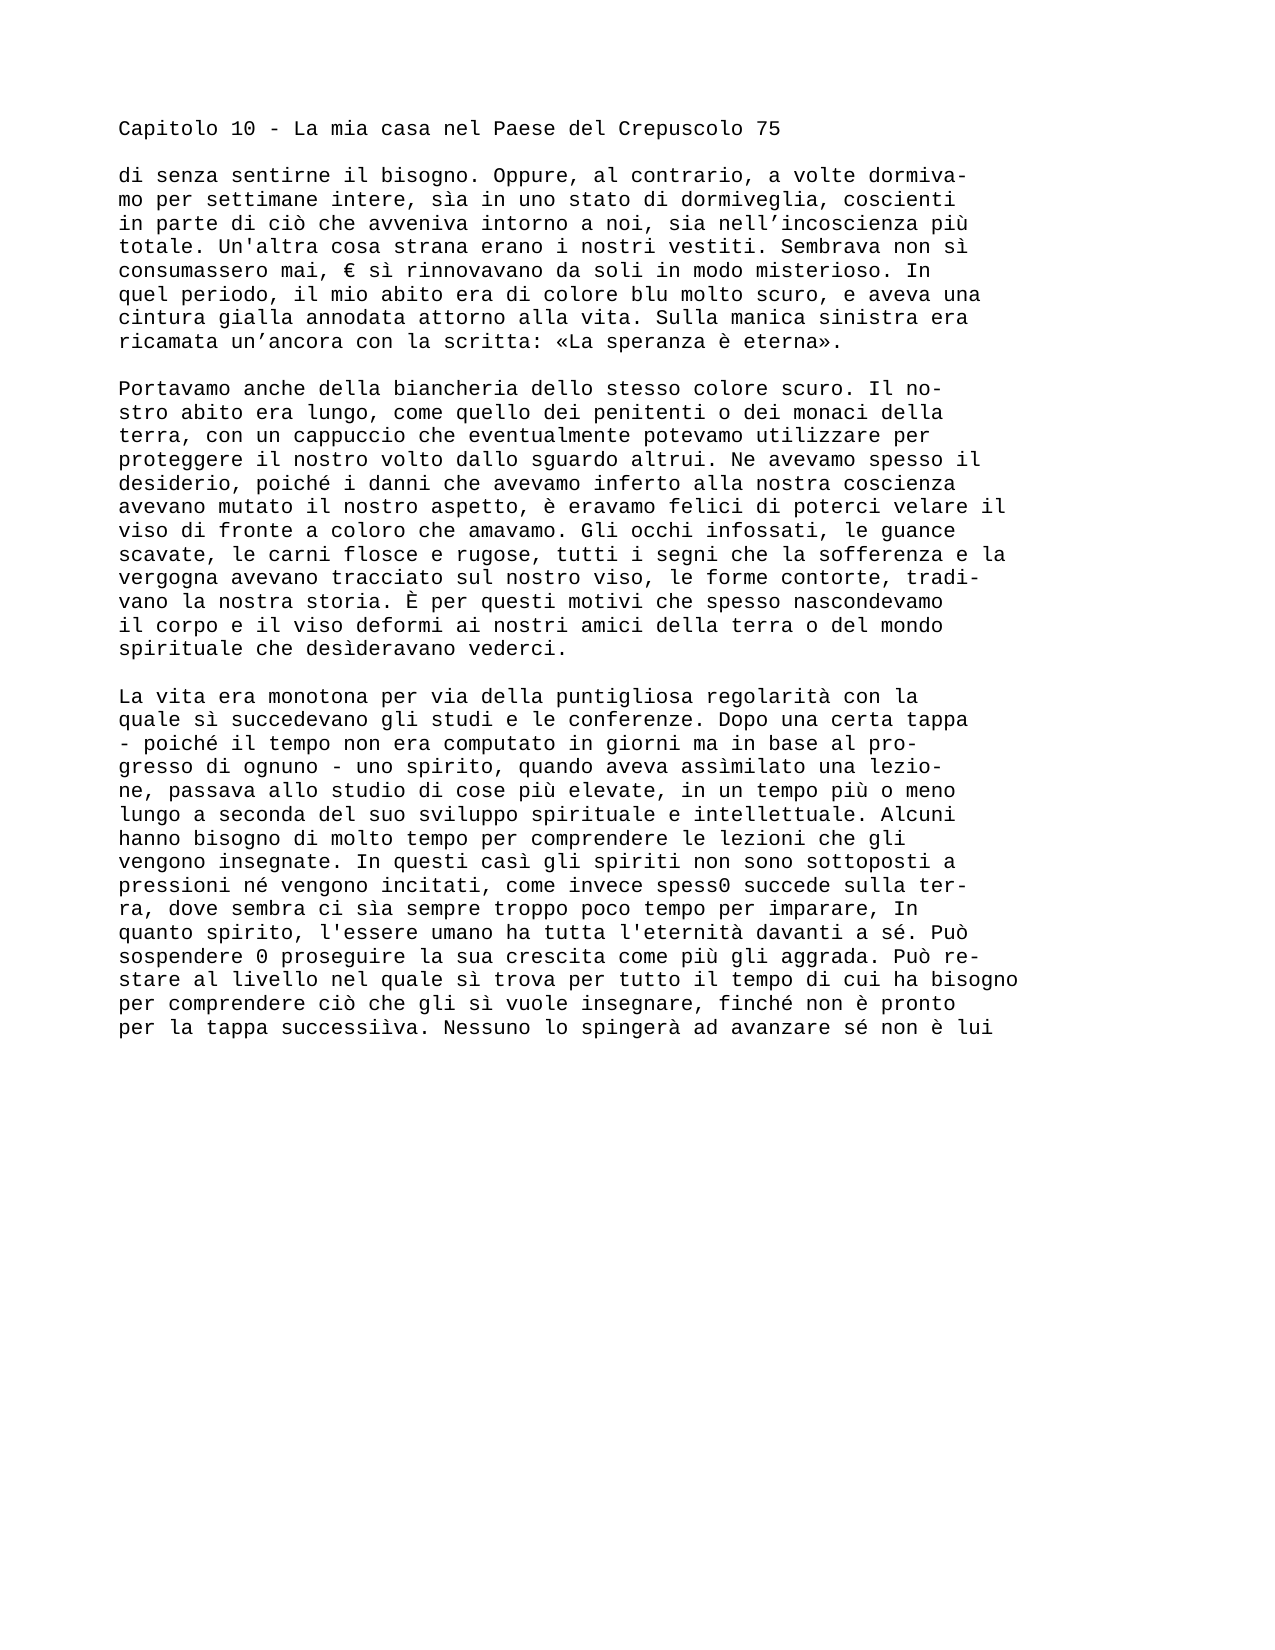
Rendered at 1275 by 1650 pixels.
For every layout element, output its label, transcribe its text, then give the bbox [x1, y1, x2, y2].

text ricamata un’ancora con la scritta: «La speranza è eterna». [118, 331, 1157, 354]
text lungo a seconda del suo sviluppo spirituale e intellettuale. Alcuni [118, 804, 1157, 827]
text consumassero mai, € sì rinnovavano da soli in modo misterioso. In [118, 260, 1157, 284]
text Portavamo anche della biancheria dello stesso colore scuro. Il no- [118, 378, 1157, 402]
text avevano mutato il nostro aspetto, è eravamo felici di poterci velare il [118, 496, 1157, 520]
text gresso di ognuno - uno spirito, quando aveva assìmilato una lezio- [118, 757, 1157, 780]
text terra, con un cappuccio che eventualmente potevamo utilizzare per [118, 426, 1157, 449]
text vergogna avevano tracciato sul nostro viso, le forme contorte, tradi- [118, 567, 1157, 591]
text quel periodo, il mio abito era di colore blu molto scuro, e aveva una [118, 284, 1157, 307]
text il corpo e il viso deformi ai nostri amici della terra o del mondo [118, 615, 1157, 638]
text proteggere il nostro volto dallo sguardo altrui. Ne avevamo spesso il [118, 449, 1157, 473]
text desiderio, poiché i danni che avevamo inferto alla nostra coscienza [118, 473, 1157, 496]
text stare al livello nel quale sì trova per tutto il tempo di cui ha bisogno [118, 969, 1157, 993]
text ra, dove sembra ci sìa sempre troppo poco tempo per imparare, In [118, 898, 1157, 922]
text per comprendere ciò che gli sì vuole insegnare, finché non è pronto [118, 993, 1157, 1017]
text ne, passava allo studio di cose più elevate, in un tempo più o meno [118, 780, 1157, 804]
text sospendere 0 proseguire la sua crescita come più gli aggrada. Può re- [118, 946, 1157, 969]
text per la tappa successiìva. Nessuno lo spingerà ad avanzare sé non è lui [118, 1017, 1157, 1040]
text mo per settimane intere, sìa in uno stato di dormiveglia, coscienti [118, 189, 1157, 213]
text Capitolo 10 - La mia casa nel Paese del Crepuscolo 75 [118, 118, 1157, 142]
text totale. Un'altra cosa strana erano i nostri vestiti. Sembrava non sì [118, 236, 1157, 260]
text quanto spirito, l'essere umano ha tutta l'eternità davanti a sé. Può [118, 922, 1157, 946]
text quale sì succedevano gli studi e le conferenze. Dopo una certa tappa [118, 709, 1157, 733]
text La vita era monotona per via della puntigliosa regolarità con la [118, 686, 1157, 709]
text pressioni né vengono incitati, come invece spess0 succede sulla ter- [118, 875, 1157, 898]
text - poiché il tempo non era computato in giorni ma in base al pro- [118, 733, 1157, 757]
text vano la nostra storia. È per questi motivi che spesso nascondevamo [118, 591, 1157, 615]
text hanno bisogno di molto tempo per comprendere le lezioni che gli [118, 827, 1157, 851]
text vengono insegnate. In questi casì gli spiriti non sono sottoposti a [118, 851, 1157, 875]
text viso di fronte a coloro che amavamo. Gli occhi infossati, le guance [118, 520, 1157, 544]
text in parte di ciò che avveniva intorno a noi, sia nell’incoscienza più [118, 213, 1157, 236]
text spirituale che desìderavano vederci. [118, 638, 1157, 662]
text cintura gialla annodata attorno alla vita. Sulla manica sinistra era [118, 307, 1157, 331]
text scavate, le carni flosce e rugose, tutti i segni che la sofferenza e la [118, 544, 1157, 567]
text stro abito era lungo, come quello dei penitenti o dei monaci della [118, 402, 1157, 426]
text di senza sentirne il bisogno. Oppure, al contrario, a volte dormiva- [118, 165, 1157, 189]
